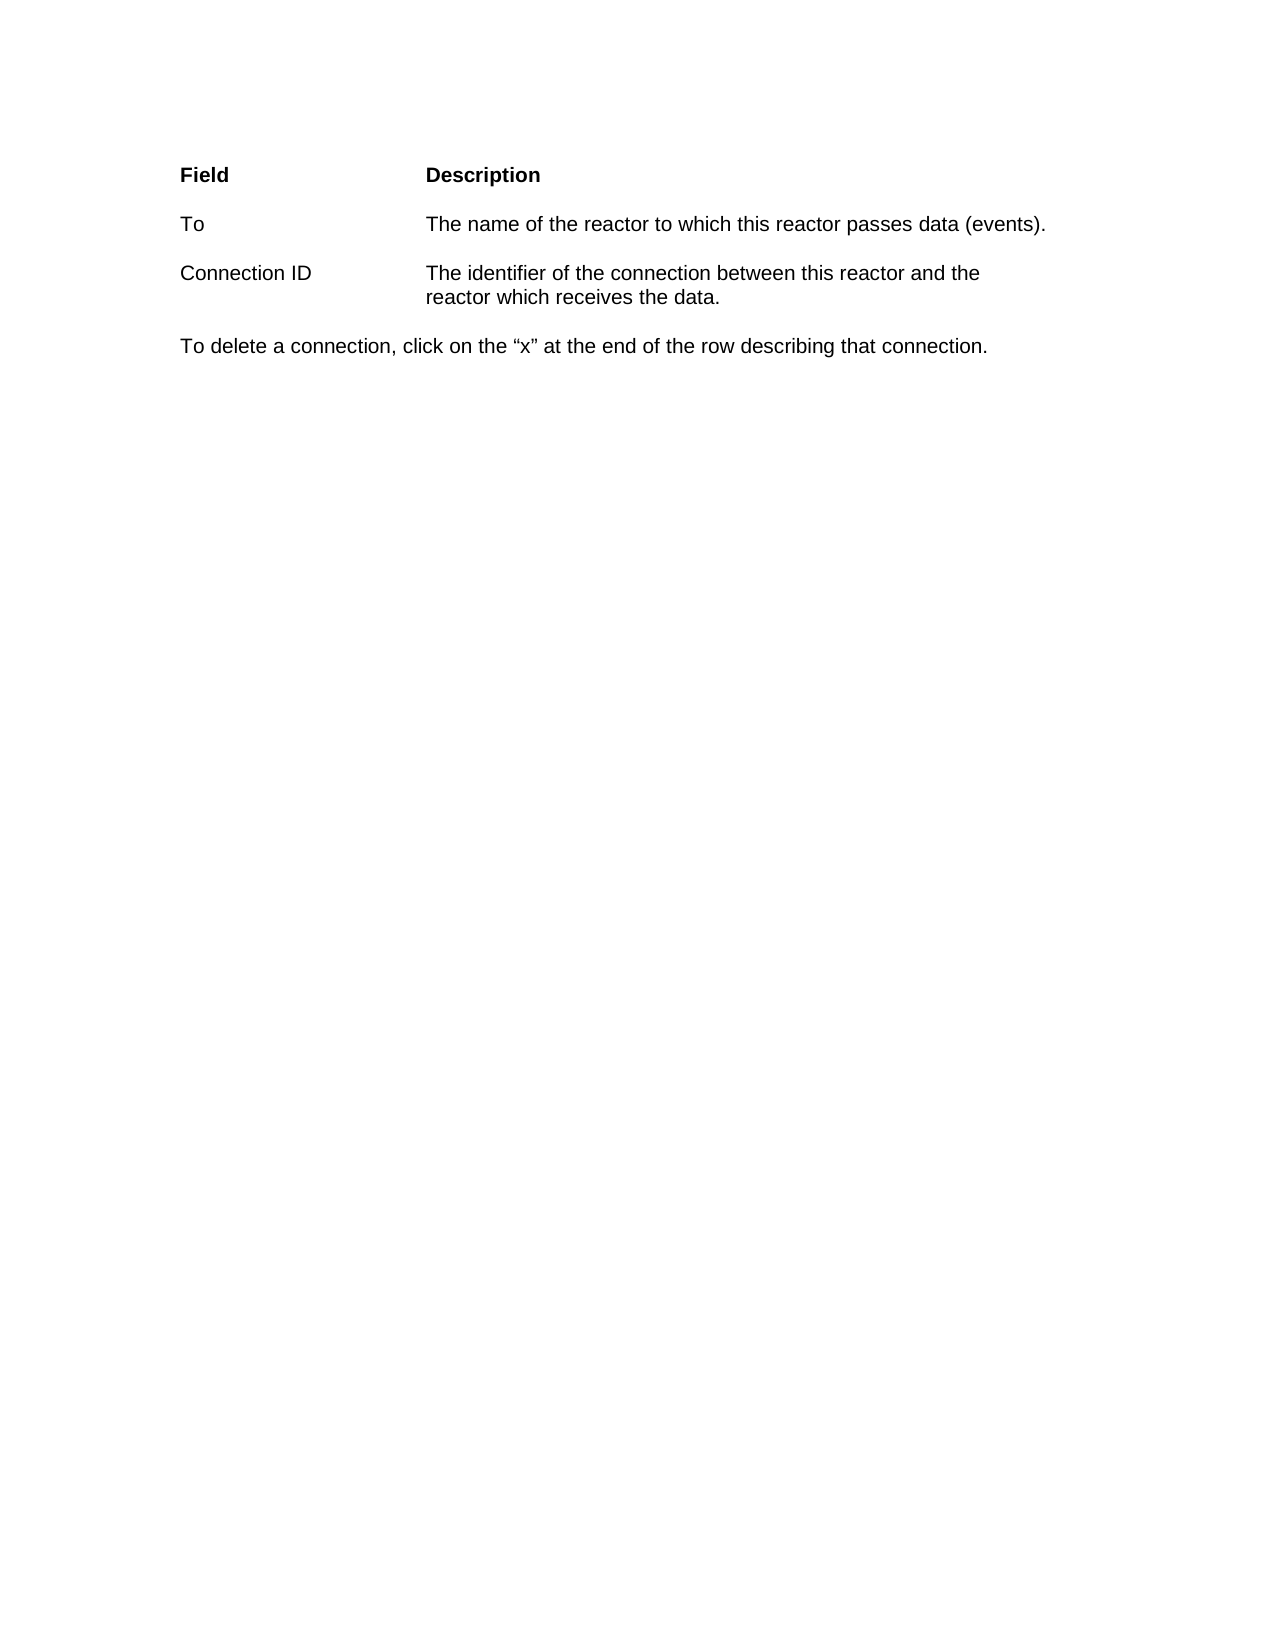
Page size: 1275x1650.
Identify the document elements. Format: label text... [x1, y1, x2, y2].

table_header Description [384, 150, 1061, 199]
table_cell The name of the reactor to which this reactor passes data (events). [384, 199, 1061, 248]
table_header Field [139, 150, 384, 199]
text To delete a connection, click on the “x” at the end of the row describing that connection. [180, 334, 1125, 358]
table_cell Connection ID [139, 248, 384, 321]
table_cell To [139, 199, 384, 248]
table_cell The identifier of the connection between this reactor and the reactor which receives the data. [384, 248, 1061, 321]
